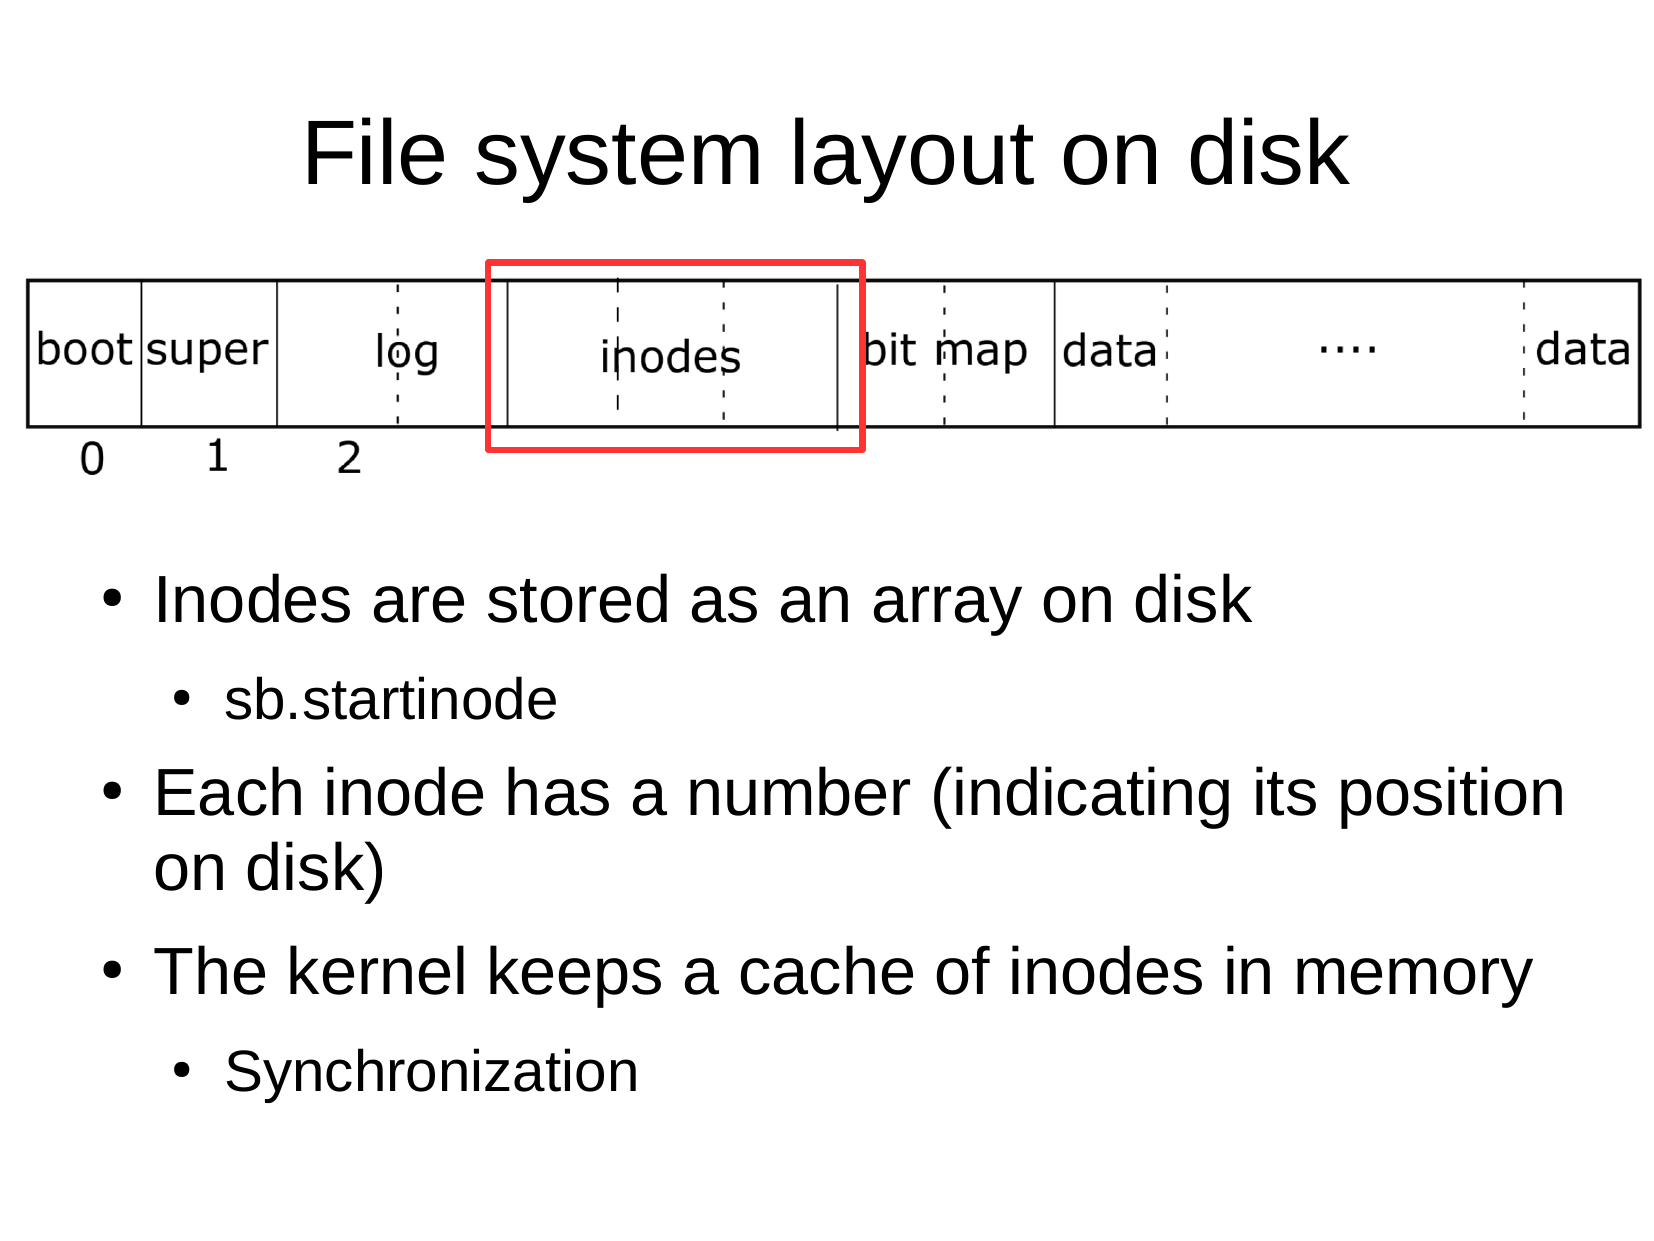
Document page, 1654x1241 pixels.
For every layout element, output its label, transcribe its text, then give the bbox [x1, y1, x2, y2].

picture [4, 257, 1654, 488]
title File system layout on disk [82, 49, 1571, 257]
list Inodes are stored as an array on disk sb.startinode Each inode has a number (indicating its position on disk) The kernel keeps a cache of inodes in memory Synchronization [82, 562, 1571, 1163]
